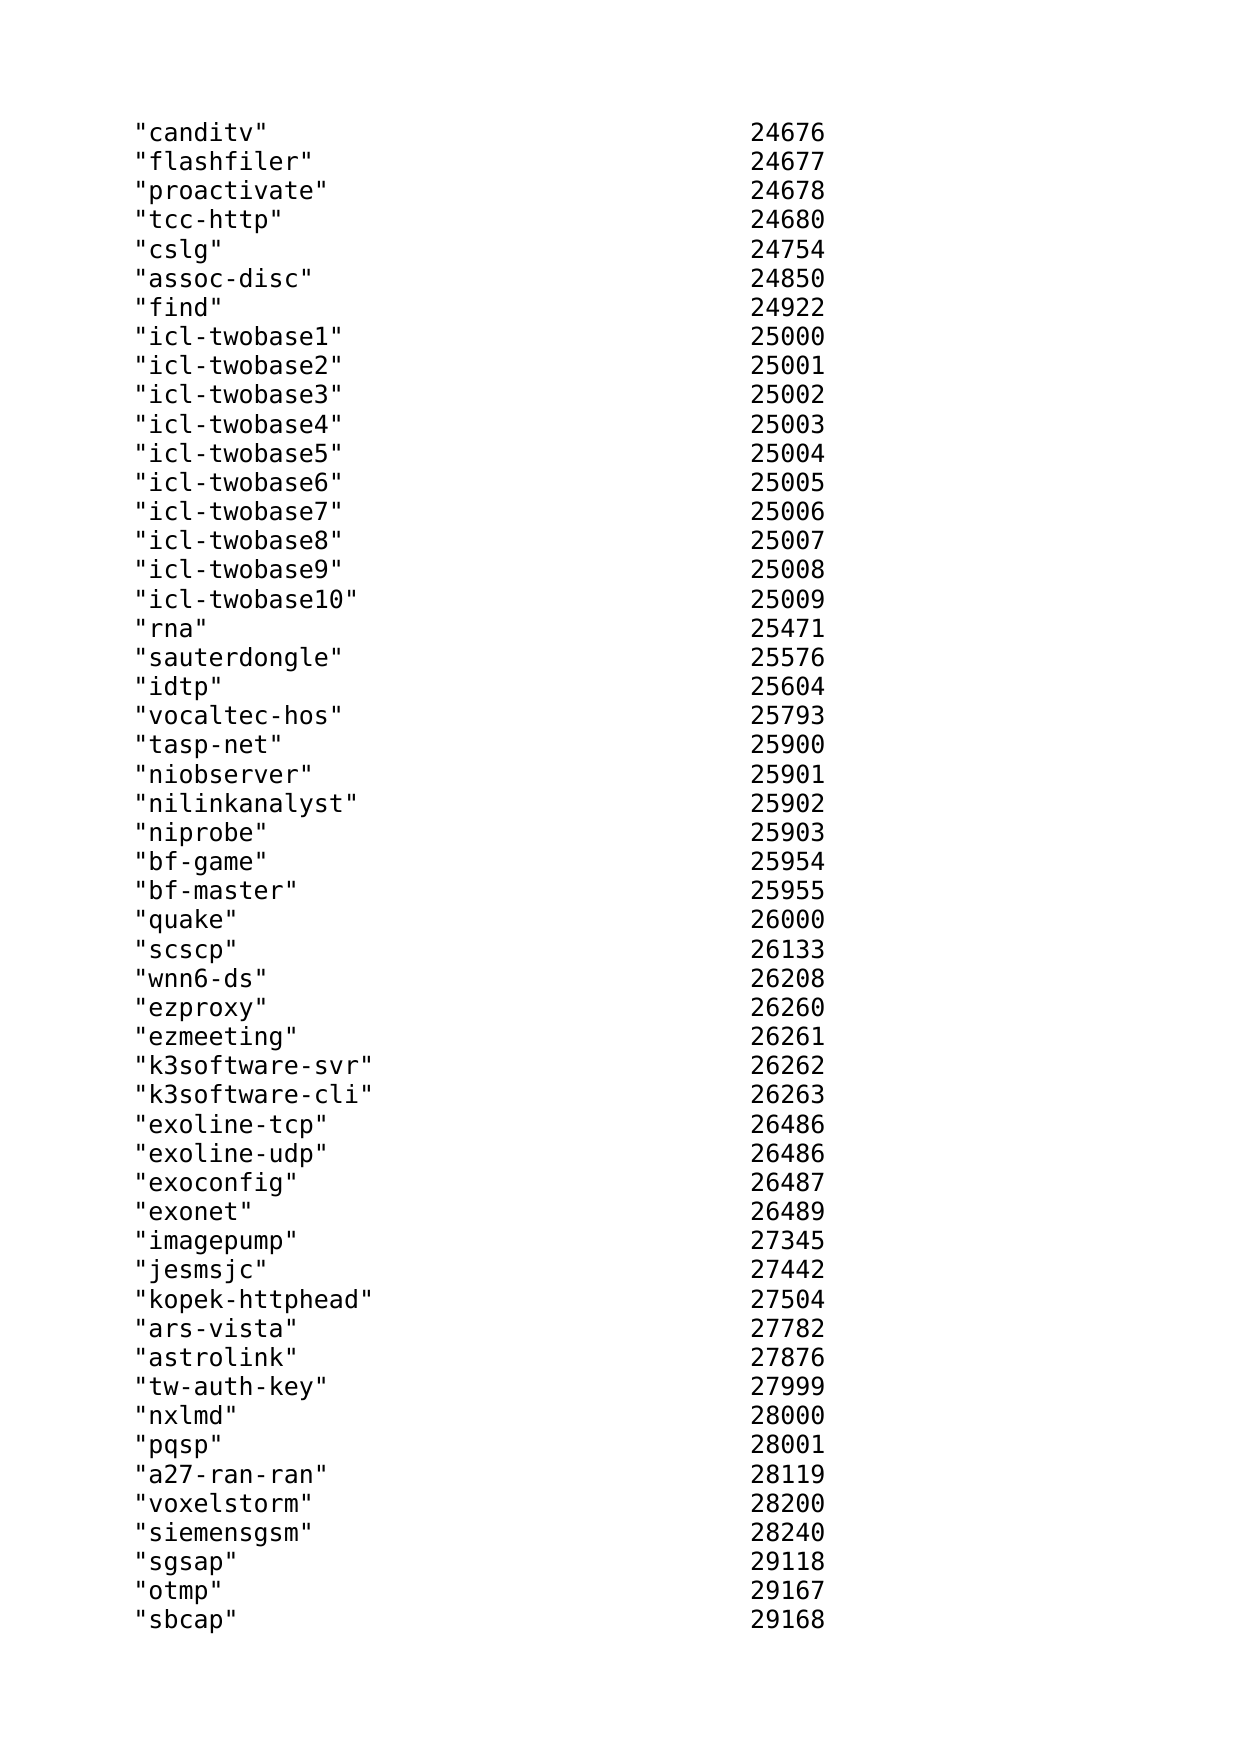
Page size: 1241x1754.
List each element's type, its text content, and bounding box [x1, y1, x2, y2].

text "canditv" 24676 "flashfiler" 24677 "proactivate" 24678 "tcc-http" 24680 "cslg" 24754 "assoc-disc" 24850 "find" 24922 "icl-twobase1" 25000 "icl-twobase2" 25001 "icl-twobase3" 25002 "icl-twobase4" 25003 "icl-twobase5" 25004 "icl-twobase6" 25005 "icl-twobase7" 25006 "icl-twobase8" 25007 "icl-twobase9" 25008 "icl-twobase10" 25009 "rna" 25471 "sauterdongle" 25576 "idtp" 25604 "vocaltec-hos" 25793 "tasp-net" 25900 "niobserver" 25901 "nilinkanalyst" 25902 "niprobe" 25903 "bf-game" 25954 "bf-master" 25955 "quake" 26000 "scscp" 26133 "wnn6-ds" 26208 "ezproxy" 26260 "ezmeeting" 26261 "k3software-svr" 26262 "k3software-cli" 26263 "exoline-tcp" 26486 "exoline-udp" 26486 "exoconfig" 26487 "exonet" 26489 "imagepump" 27345 "jesmsjc" 27442 "kopek-httphead" 27504 "ars-vista" 27782 "astrolink" 27876 "tw-auth-key" 27999 "nxlmd" 28000 "pqsp" 28001 "a27-ran-ran" 28119 "voxelstorm" 28200 "siemensgsm" 28240 "sgsap" 29118 "otmp" 29167 "sbcap" 29168 [118, 118, 1122, 1635]
